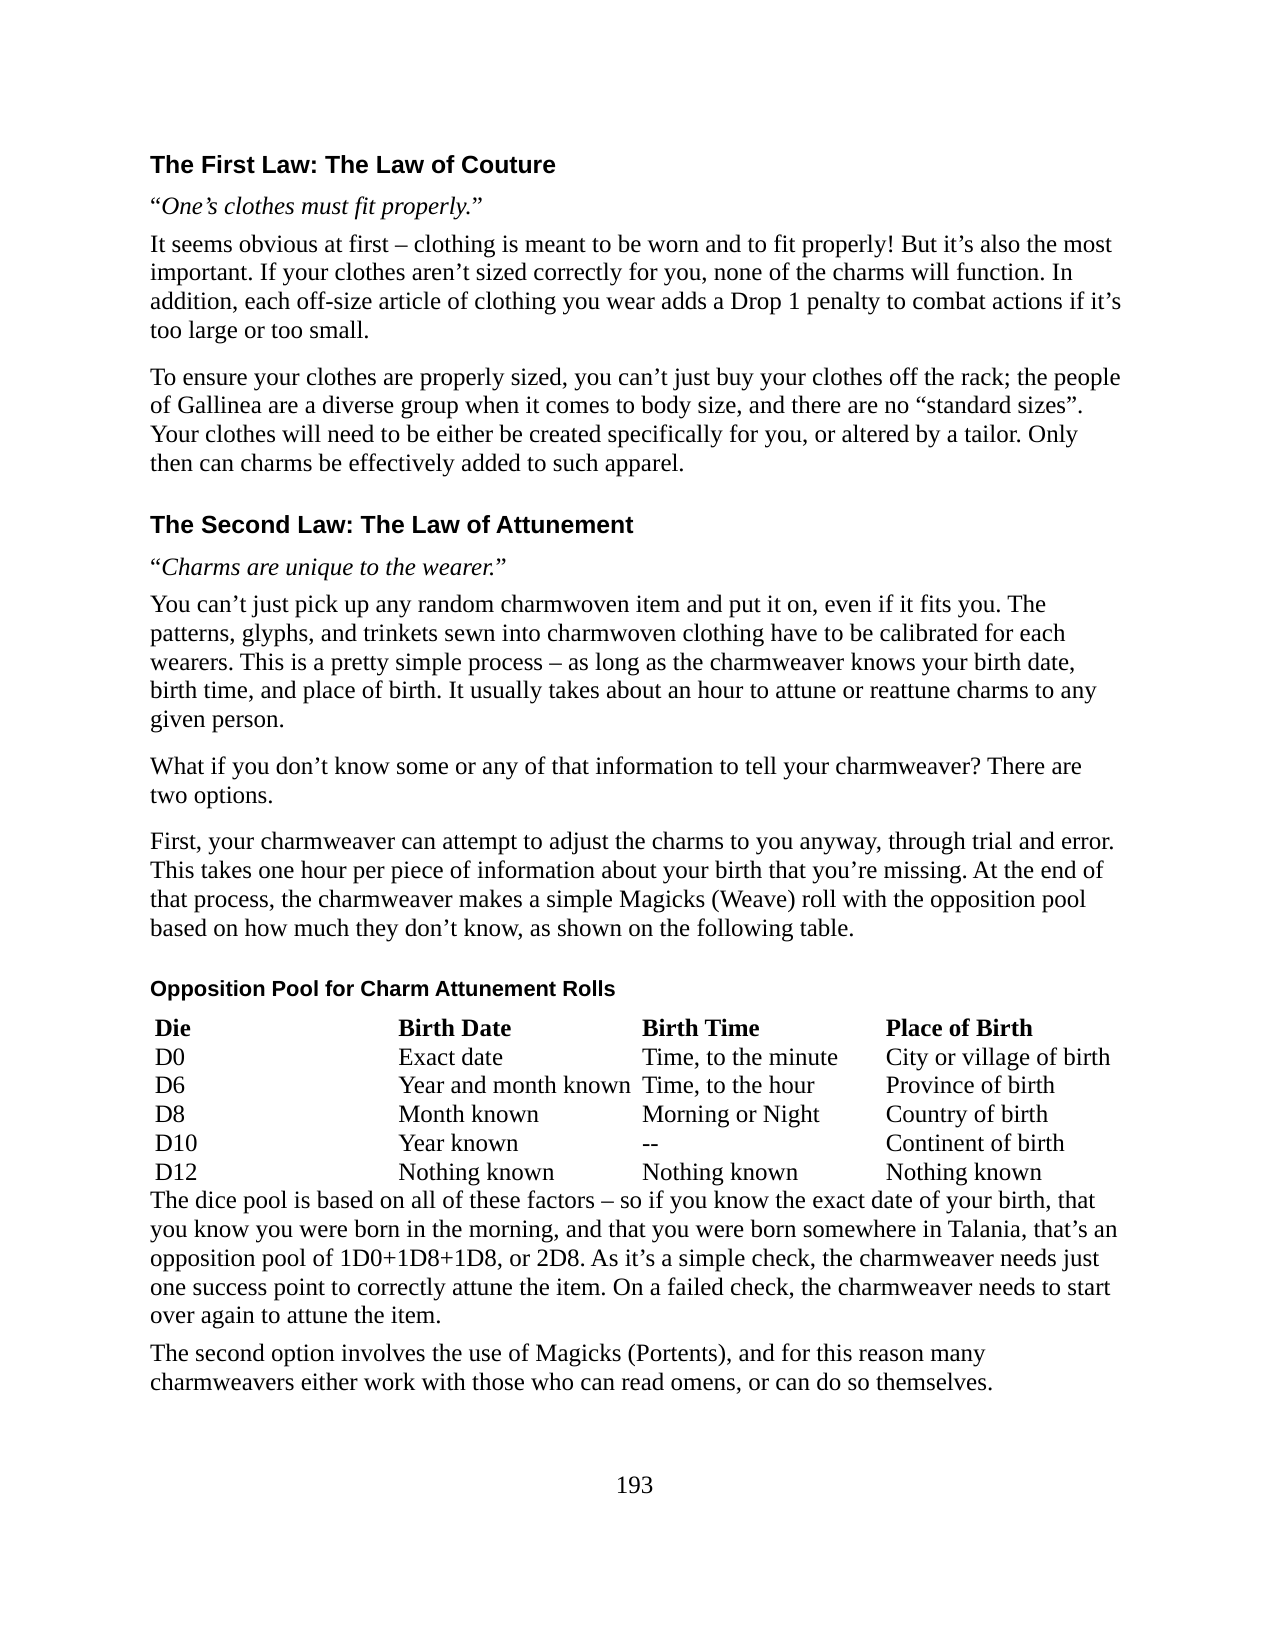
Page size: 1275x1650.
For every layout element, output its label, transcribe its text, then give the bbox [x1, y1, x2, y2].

text “Charms are unique to the wearer.” [150, 552, 1125, 580]
table_cell D10 [150, 1128, 394, 1157]
table_cell D0 [150, 1042, 394, 1071]
table_cell Country of birth [881, 1099, 1125, 1128]
table_header Die [150, 1013, 394, 1042]
table_cell Nothing known [638, 1157, 881, 1186]
table_cell Nothing known [394, 1157, 637, 1186]
text You can’t just pick up any random charmwoven item and put it on, even if it fits you. The patterns, glyphs, and trinkets sewn into charmwoven clothing have to be calibrated for each wearers. This is a pretty simple process – as long as the charmweaver knows your birth date, birth time, and place of birth. It usually takes about an hour to attune or reattune charms to any given person. [150, 589, 1125, 733]
subtitle The Second Law: The Law of Attunement [150, 511, 1125, 539]
table_cell Morning or Night [638, 1099, 881, 1128]
table_cell D6 [150, 1071, 394, 1099]
text It seems obvious at first – clothing is meant to be worn and to fit properly! But it’s also the most important. If your clothes aren’t sized correctly for you, none of the charms will function. In addition, each off-size article of clothing you wear adds a Drop 1 penalty to combat actions if it’s too large or too small. [150, 229, 1125, 344]
table_cell City or village of birth [881, 1042, 1125, 1071]
text To ensure your clothes are properly sized, you can’t just buy your clothes off the rack; the people of Gallinea are a diverse group when it comes to body size, and there are no “standard sizes”. Your clothes will need to be either be created specifically for you, or altered by a tailor. Only then can charms be effectively added to such apparel. [150, 362, 1125, 477]
table_cell D8 [150, 1099, 394, 1128]
table_cell -- [638, 1128, 881, 1157]
table_cell Time, to the hour [638, 1071, 881, 1099]
table_cell Month known [394, 1099, 637, 1128]
table_header Place of Birth [881, 1013, 1125, 1042]
table_cell Continent of birth [881, 1128, 1125, 1157]
text The second option involves the use of Magicks (Portents), and for this reason many charmweavers either work with those who can read omens, or can do so themselves. [150, 1338, 1125, 1396]
table_header Birth Time [638, 1013, 881, 1042]
text “One’s clothes must fit properly.” [150, 191, 1125, 220]
text First, your charmweaver can attempt to adjust the charms to you anyway, through trial and error. This takes one hour per piece of information about your birth that you’re missing. At the end of that process, the charmweaver makes a simple Magicks (Weave) roll with the opposition pool based on how much they don’t know, as shown on the following table. [150, 826, 1125, 941]
table_cell Exact date [394, 1042, 637, 1071]
table_cell Province of birth [881, 1071, 1125, 1099]
text The dice pool is based on all of these factors – so if you know the exact date of your birth, that you know you were born in the morning, and that you were born somewhere in Talania, that’s an opposition pool of 1D0+1D8+1D8, or 2D8. As it’s a simple check, the charmweaver needs just one success point to correctly attune the item. On a failed check, the charmweaver needs to start over again to attune the item. [150, 1186, 1125, 1329]
table_cell Year and month known [394, 1071, 637, 1099]
subtitle Opposition Pool for Charm Attunement Rolls [150, 975, 1125, 1001]
table_cell Nothing known [881, 1157, 1125, 1186]
table_cell D12 [150, 1157, 394, 1186]
subtitle The First Law: The Law of Couture [150, 150, 1125, 178]
table_cell Year known [394, 1128, 637, 1157]
table_cell Time, to the minute [638, 1042, 881, 1071]
table_header Birth Date [394, 1013, 637, 1042]
text What if you don’t know some or any of that information to tell your charmweaver? There are two options. [150, 751, 1125, 808]
